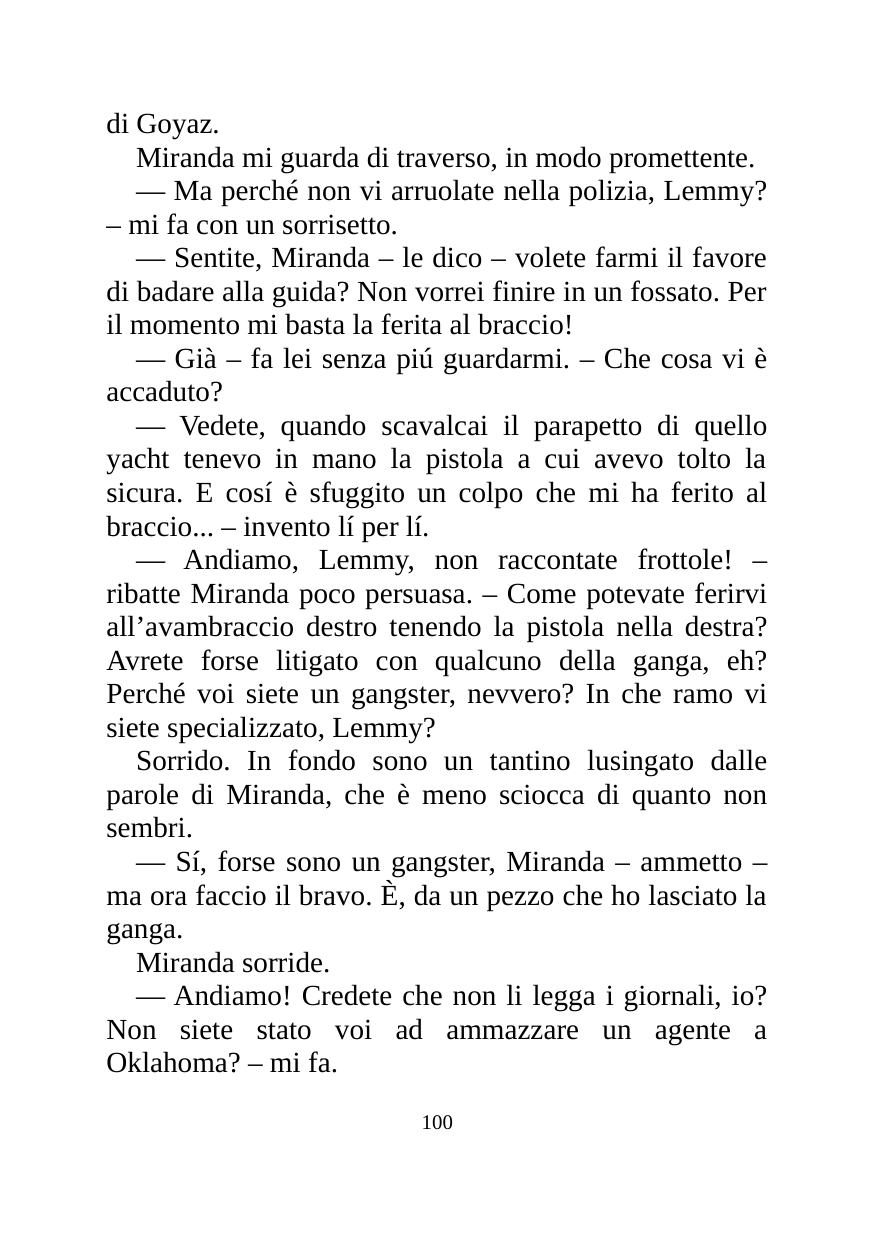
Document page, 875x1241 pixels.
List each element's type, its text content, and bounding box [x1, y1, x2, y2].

text Miranda mi guarda di traverso, in modo promettente. [106, 140, 768, 173]
text — Andiamo, Lemmy, non raccontate frottole! – ribatte Miranda poco persuasa. – Come potevate ferirvi all’avambraccio destro tenendo la pistola nella destra? Avrete forse litigato con qualcuno della ganga, eh? Perché voi siete un gangster, nevvero? In che ramo vi siete specializzato, Lemmy? [106, 542, 768, 743]
text — Vedete, quando scavalcai il parapetto di quello yacht tenevo in mano la pistola a cui avevo tolto la sicura. E cosí è sfuggito un colpo che mi ha ferito al braccio... – invento lí per lí. [106, 408, 768, 542]
text — Ma perché non vi arruolate nella polizia, Lemmy? – mi fa con un sorrisetto. [106, 173, 768, 240]
text — Andiamo! Credete che non li legga i giornali, io? Non siete stato voi ad ammazzare un agente a Oklahoma? – mi fa. [106, 978, 768, 1079]
text Miranda sorride. [106, 945, 768, 978]
text — Sentite, Miranda – le dico – volete farmi il favore di badare alla guida? Non vorrei finire in un fossato. Per il momento mi basta la ferita al braccio! [106, 240, 768, 341]
text Sorrido. In fondo sono un tantino lusingato dalle parole di Miranda, che è meno sciocca di quanto non sembri. [106, 743, 768, 844]
text — Già – fa lei senza piú guardarmi. – Che cosa vi è accaduto? [106, 341, 768, 408]
text — Sí, forse sono un gangster, Miranda – ammetto – ma ora faccio il bravo. È, da un pezzo che ho lasciato la ganga. [106, 844, 768, 945]
text di Goyaz. [106, 106, 768, 140]
